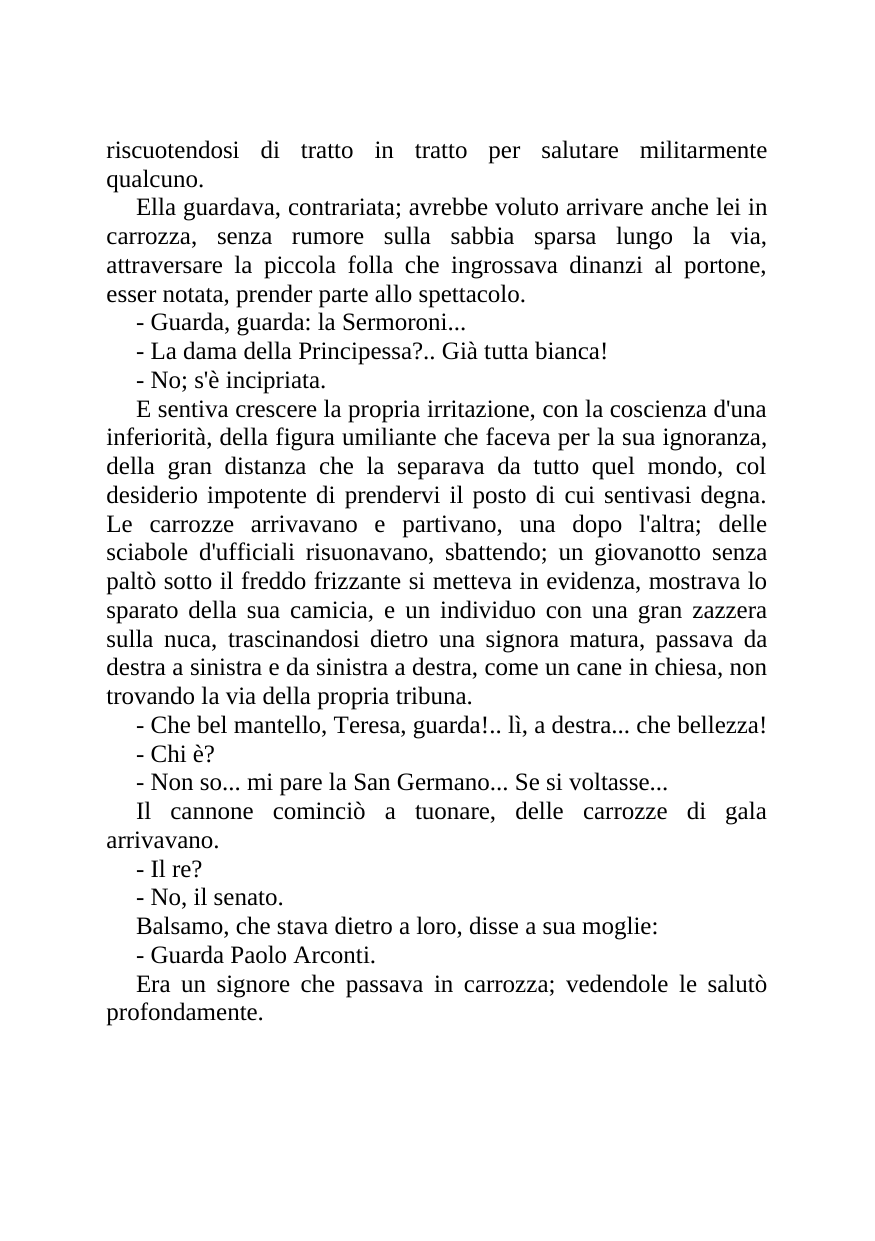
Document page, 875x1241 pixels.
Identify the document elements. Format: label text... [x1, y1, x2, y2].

text Era un signore che passava in carrozza; vedendole le salutò profondamente. [106, 969, 768, 1026]
text - La dama della Principessa?.. Già tutta bianca! [106, 336, 768, 365]
text - No, il senato. [106, 882, 768, 911]
text riscuotendosi di tratto in tratto per salutare militarmente qualcuno. [106, 135, 768, 192]
text - No; s'è incipriata. [106, 365, 768, 394]
text Il cannone cominciò a tuonare, delle carrozze di gala arrivavano. [106, 796, 768, 854]
text Balsamo, che stava dietro a loro, disse a sua moglie: [106, 911, 768, 940]
text - Che bel mantello, Teresa, guarda!.. lì, a destra... che bellezza! [106, 710, 768, 739]
text - Guarda, guarda: la Sermoroni... [106, 307, 768, 336]
text - Chi è? [106, 739, 768, 767]
text Ella guardava, contrariata; avrebbe voluto arrivare anche lei in carrozza, senza rumore sulla sabbia sparsa lungo la via, attraversare la piccola folla che ingrossava dinanzi al portone, esser notata, prender parte allo spettacolo. [106, 192, 768, 307]
text - Il re? [106, 854, 768, 882]
text - Non so... mi pare la San Germano... Se si voltasse... [106, 767, 768, 796]
text - Guarda Paolo Arconti. [106, 940, 768, 969]
text E sentiva crescere la propria irritazione, con la coscienza d'una inferiorità, della figura umiliante che faceva per la sua ignoranza, della gran distanza che la separava da tutto quel mondo, col desiderio impotente di prendervi il posto di cui sentivasi degna. Le carrozze arrivavano e partivano, una dopo l'altra; delle sciabole d'ufficiali risuonavano, sbattendo; un giovanotto senza paltò sotto il freddo frizzante si metteva in evidenza, mostrava lo sparato della sua camicia, e un individuo con una gran zazzera sulla nuca, trascinandosi dietro una signora matura, passava da destra a sinistra e da sinistra a destra, come un cane in chiesa, non trovando la via della propria tribuna. [106, 394, 768, 710]
